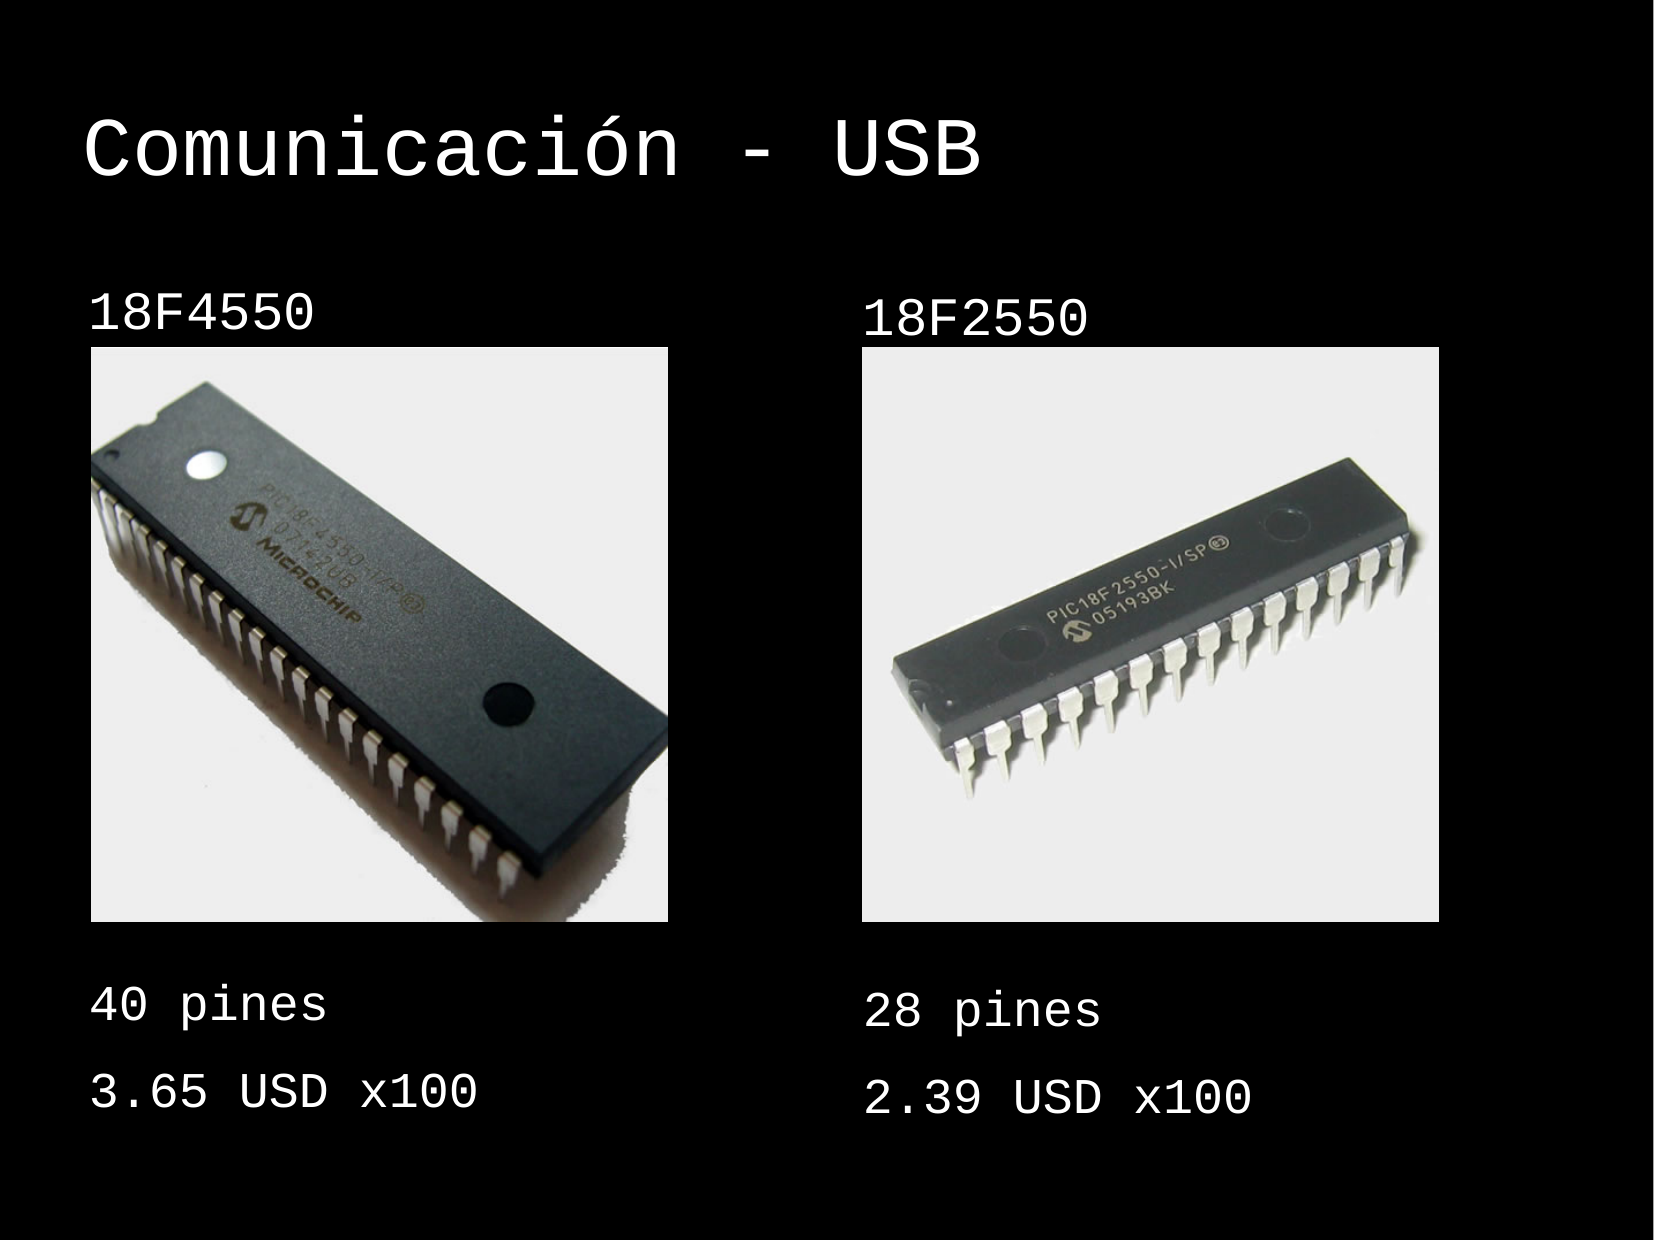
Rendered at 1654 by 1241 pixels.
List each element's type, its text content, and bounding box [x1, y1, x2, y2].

title Comunicación - USB [82, 49, 1571, 257]
list 18F4550 40 pines 3.65 USD x100 [71, 283, 798, 1123]
picture [862, 347, 1439, 922]
list 18F2550 28 pines 2.39 USD x100 [845, 290, 1572, 1129]
picture [91, 347, 668, 922]
